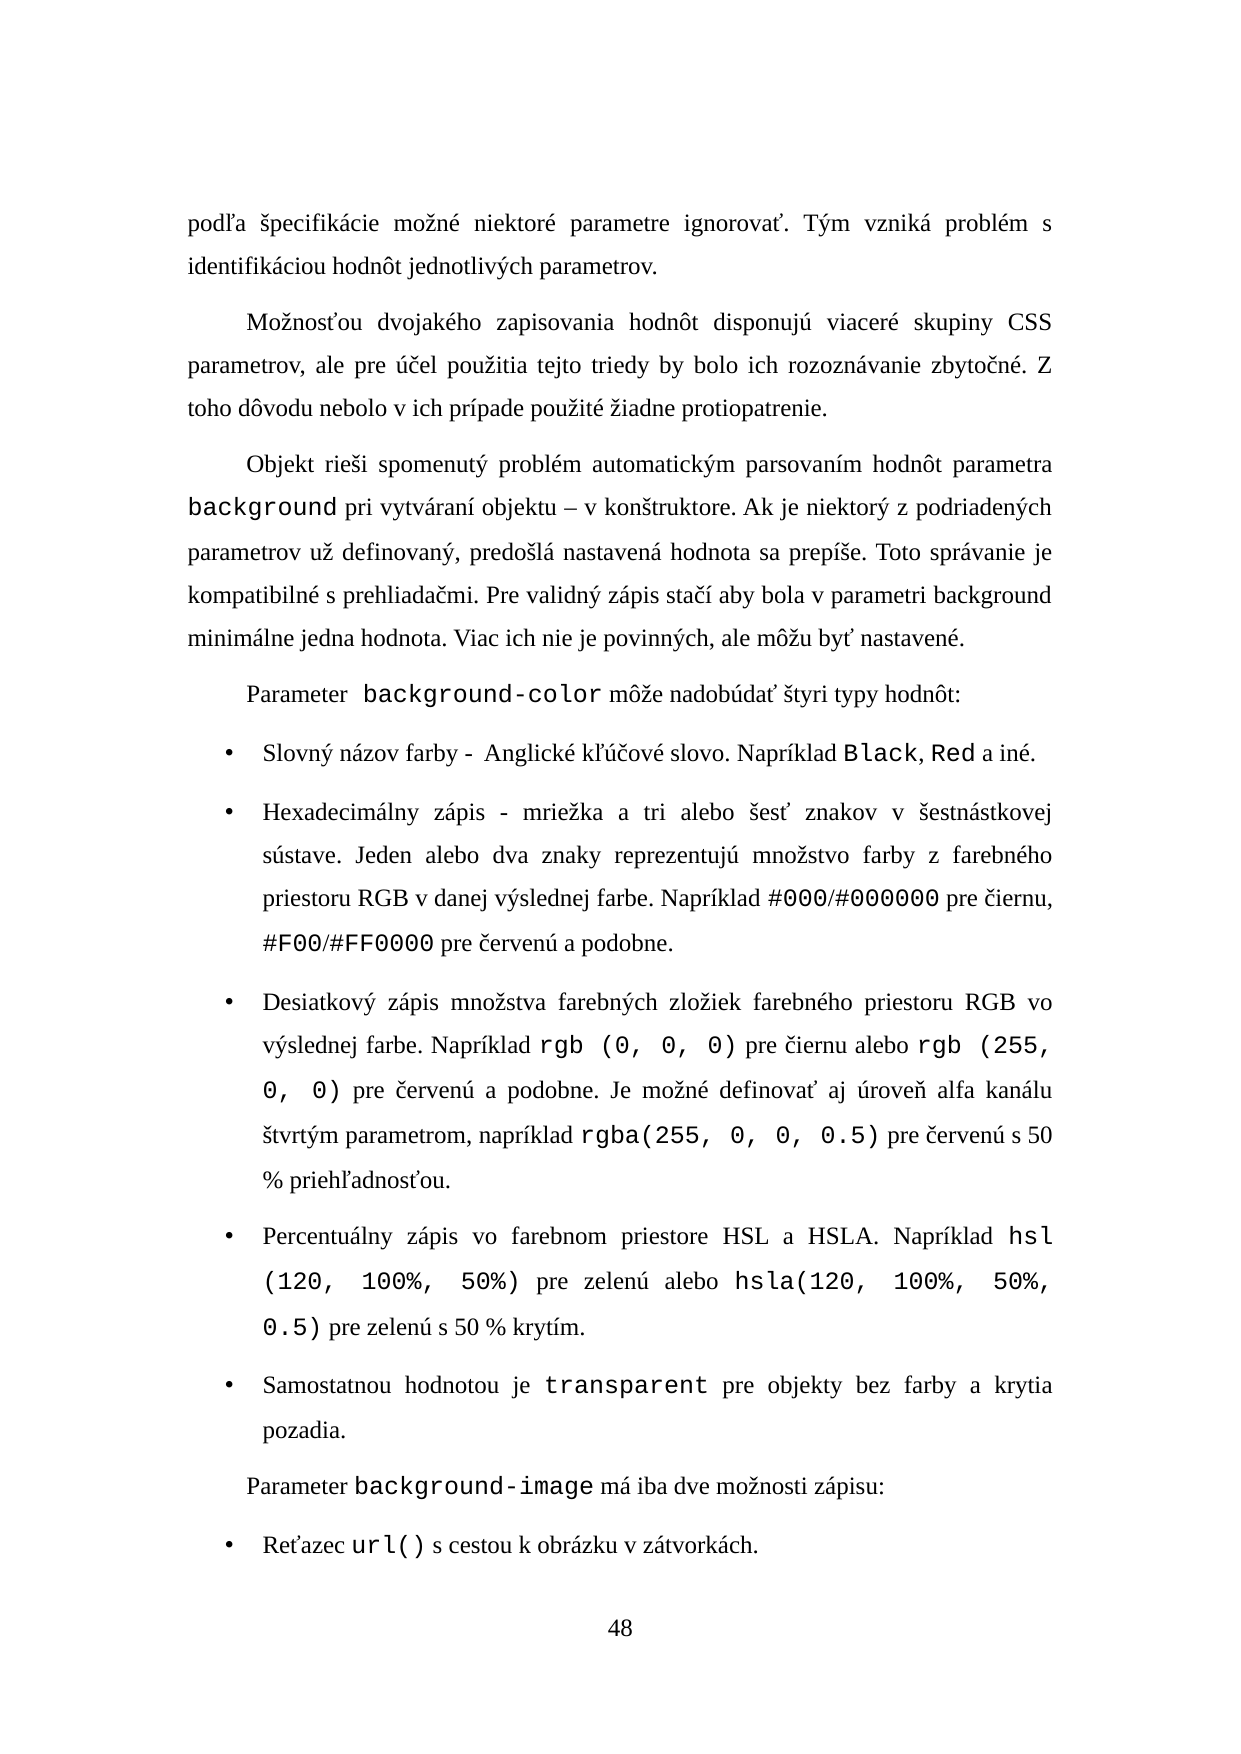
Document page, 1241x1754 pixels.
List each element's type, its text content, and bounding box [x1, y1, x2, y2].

text Objekt rieši spomenutý problém automatickým parsovaním hodnôt parametra background pri vytváraní objektu – v konštruktore. Ak je niektorý z podriadených parametrov už definovaný, predošlá nastavená hodnota sa prepíše. Toto správanie je kompatibilné s prehliadačmi. Pre validný zápis stačí aby bola v parametri background minimálne jedna hodnota. Viac ich nie je povinných, ale môžu byť nastavené. [187, 449, 1053, 652]
list Hexadecimálny zápis - mriežka a tri alebo šesť znakov v šestnástkovej sústave. Jeden alebo dva znaky reprezentujú množstvo farby z farebného priestoru RGB v danej výslednej farbe. Napríklad #000/#000000 pre čiernu, #F00/#FF0000 pre červenú a podobne. [225, 797, 1053, 959]
list Samostatnou hodnotou je transparent pre objekty bez farby a krytia pozadia. [225, 1370, 1053, 1444]
text Parameter background-image má iba dve možnosti zápisu: [187, 1471, 1053, 1502]
list Desiatkový zápis množstva farebných zložiek farebného priestoru RGB vo výslednej farbe. Napríklad rgb (0, 0, 0) pre čiernu alebo rgb (255, 0, 0) pre červenú a podobne. Je možné definovať aj úroveň alfa kanálu štvrtým parametrom, napríklad rgba(255, 0, 0, 0.5) pre červenú s 50 % priehľadnosťou. [225, 987, 1053, 1194]
text Možnosťou dvojakého zapisovania hodnôt disponujú viaceré skupiny CSS parametrov, ale pre účel použitia tejto triedy by bolo ich rozoznávanie zbytočné. Z toho dôvodu nebolo v ich prípade použité žiadne protiopatrenie. [187, 307, 1053, 422]
list Slovný názov farby - Anglické kľúčové slovo. Napríklad Black, Red a iné. [225, 738, 1053, 769]
text podľa špecifikácie možné niektoré parametre ignorovať. Tým vzniká problém s identifikáciou hodnôt jednotlivých parametrov. [187, 208, 1053, 280]
list Percentuálny zápis vo farebnom priestore HSL a HSLA. Napríklad hsl (120, 100%, 50%) pre zelenú alebo hsla(120, 100%, 50%, 0.5) pre zelenú s 50 % krytím. [225, 1221, 1053, 1342]
text Parameter background-color môže nadobúdať štyri typy hodnôt: [187, 679, 1053, 710]
list Reťazec url() s cestou k obrázku v zátvorkách. [225, 1530, 1053, 1561]
